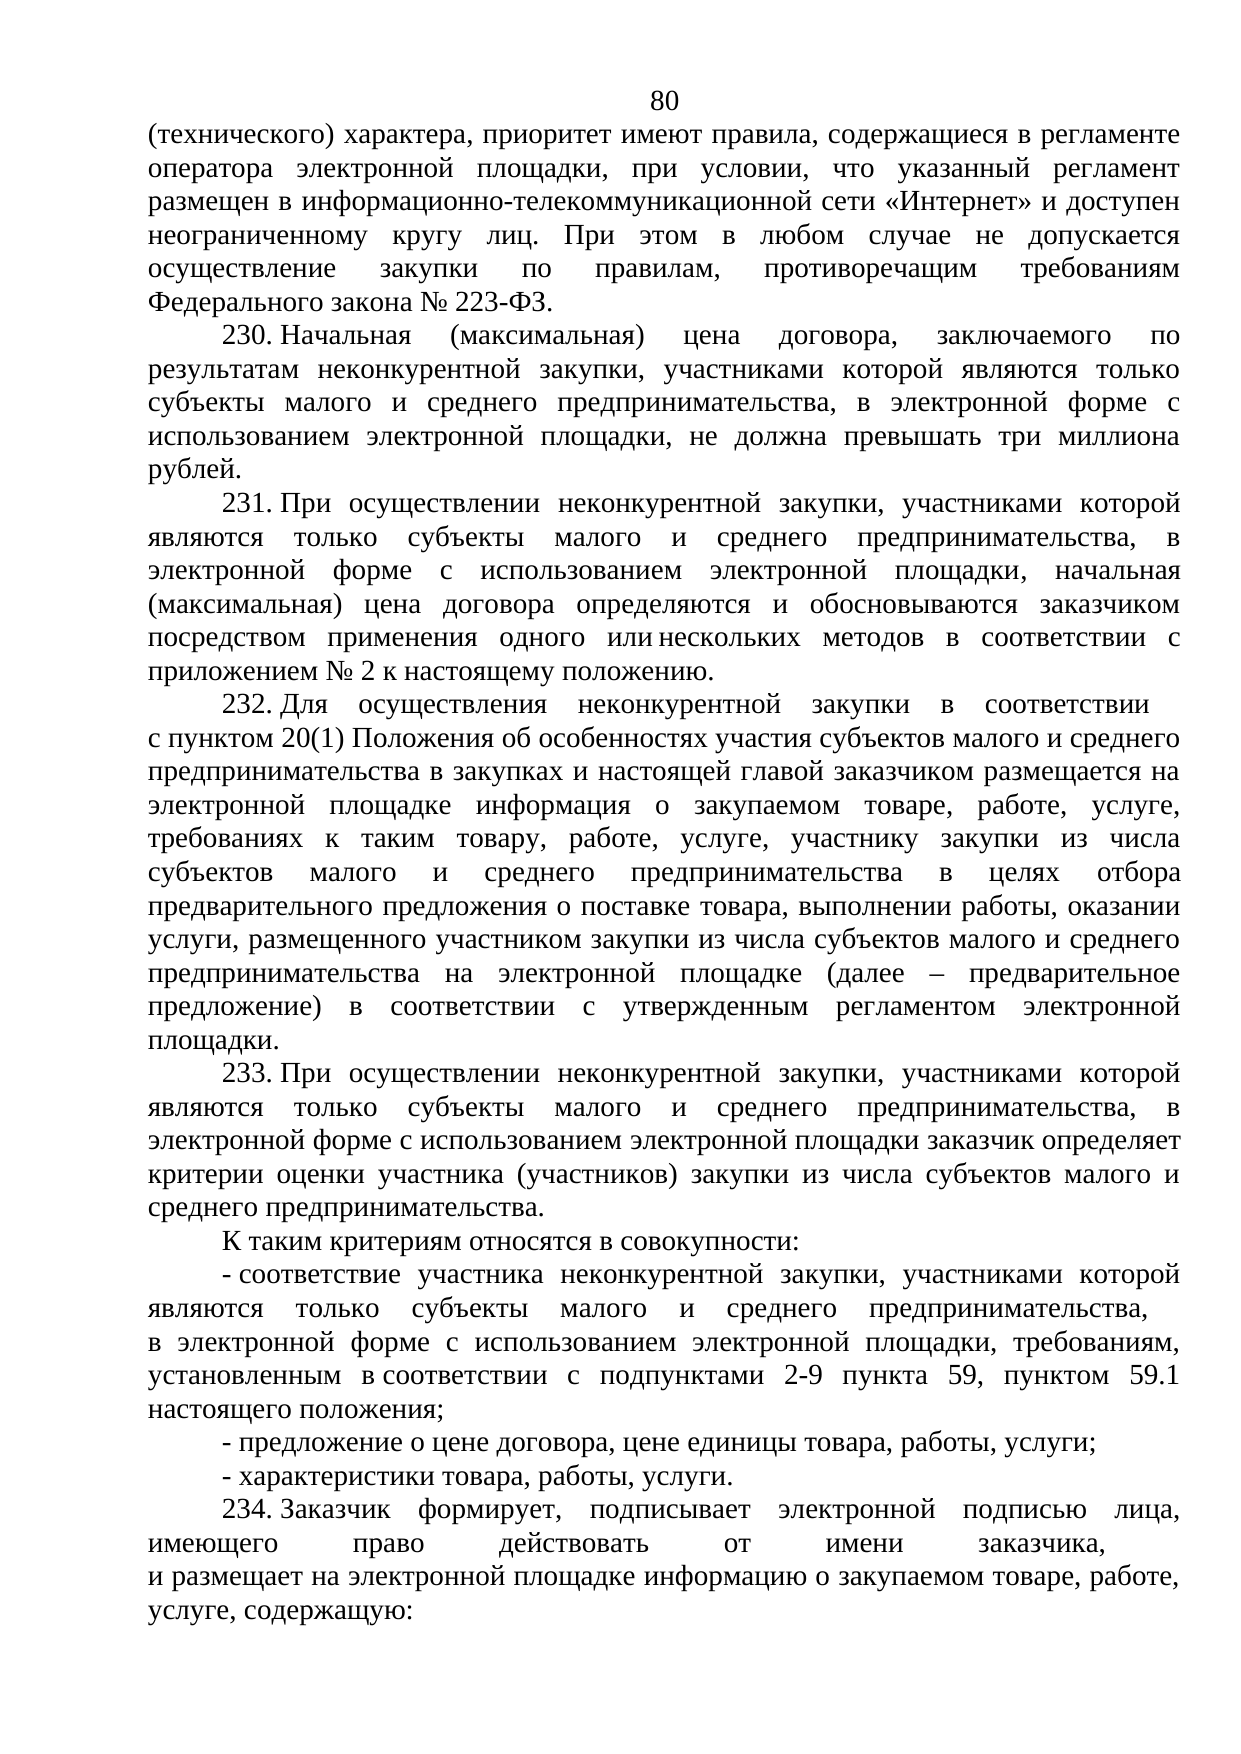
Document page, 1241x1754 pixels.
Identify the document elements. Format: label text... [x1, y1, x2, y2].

text 230. Начальная (максимальная) цена договора, заключаемого по результатам неконкурентной закупки, участниками которой являются только субъекты малого и среднего предпринимательства, в электронной форме с использованием электронной площадки, не должна превышать три миллиона рублей. [148, 317, 1181, 485]
text 234. Заказчик формирует, подписывает электронной подписью лица, имеющего право действовать от имени заказчика, и размещает на электронной площадке информацию о закупаемом товаре, работе, услуге, содержащую: [148, 1491, 1181, 1626]
text 232. Для осуществления неконкурентной закупки в соответствии с пунктом 20(1) Положения об особенностях участия субъектов малого и среднего предпринимательства в закупках и настоящей главой заказчиком размещается на электронной площадке информация о закупаемом товаре, работе, услуге, требованиях к таким товару, работе, услуге, участнику закупки из числа субъектов малого и среднего предпринимательства в целях отбора предварительного предложения о поставке товара, выполнении работы, оказании услуги, размещенного участником закупки из числа субъектов малого и среднего предпринимательства на электронной площадке (далее – предварительное предложение) в соответствии с утвержденным регламентом электронной площадки. [148, 686, 1181, 1055]
text - предложение о цене договора, цене единицы товара, работы, услуги; [148, 1424, 1181, 1458]
text - соответствие участника неконкурентной закупки, участниками которой являются только субъекты малого и среднего предпринимательства, в электронной форме с использованием электронной площадки, требованиям, установленным в соответствии с подпунктами 2-9 пункта 59, пунктом 59.1 настоящего положения; [148, 1257, 1181, 1424]
text 233. При осуществлении неконкурентной закупки, участниками которой являются только субъекты малого и среднего предпринимательства, в электронной форме с использованием электронной площадки заказчик определяет критерии оценки участника (участников) закупки из числа субъектов малого и среднего предпринимательства. [148, 1055, 1181, 1223]
text (технического) характера, приоритет имеют правила, содержащиеся в регламенте оператора электронной площадки, при условии, что указанный регламент размещен в информационно-телекоммуникационной сети «Интернет» и доступен неограниченному кругу лиц. При этом в любом случае не допускается осуществление закупки по правилам, противоречащим требованиям Федерального закона № 223-ФЗ. [148, 116, 1181, 317]
text - характеристики товара, работы, услуги. [148, 1458, 1181, 1491]
text К таким критериям относятся в совокупности: [148, 1223, 1181, 1257]
text 231. При осуществлении неконкурентной закупки, участниками которой являются только субъекты малого и среднего предпринимательства, в электронной форме с использованием электронной площадки, начальная (максимальная) цена договора определяются и обосновываются заказчиком посредством применения одного или нескольких методов в соответствии с приложением № 2 к настоящему положению. [148, 485, 1181, 686]
